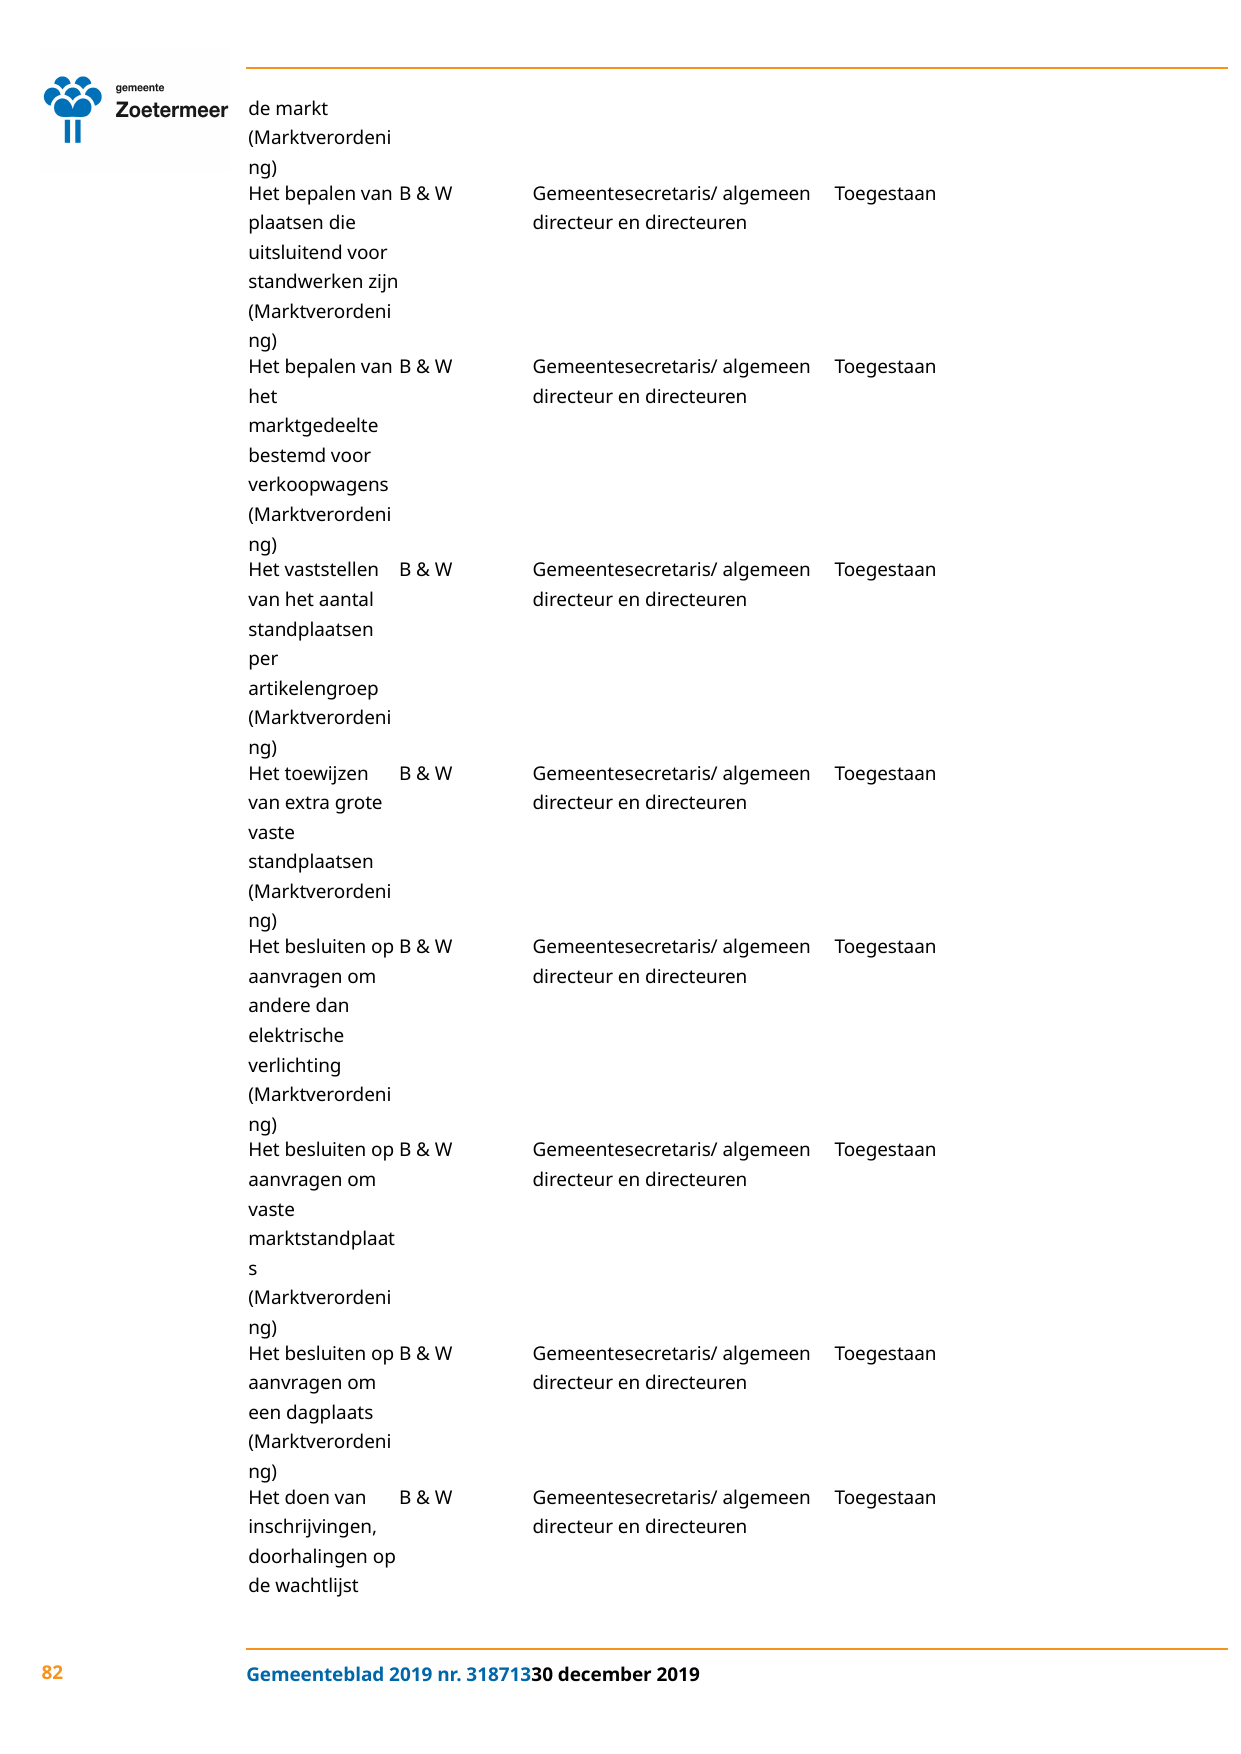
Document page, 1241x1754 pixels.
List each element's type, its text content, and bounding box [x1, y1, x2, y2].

table_cell Gemeentesecretaris/ algemeen directeur en directeuren [533, 557, 834, 760]
table_cell Gemeentesecretaris/ algemeen directeur en directeuren [533, 760, 834, 933]
table_cell Toegestaan [834, 1137, 1094, 1340]
table_cell Het bepalen van plaatsen die uitsluitend voor standwerken zijn (Marktverordening) [248, 180, 399, 353]
table_cell B & W [399, 1484, 532, 1598]
table_cell B & W [399, 1340, 532, 1484]
picture [41, 47, 231, 172]
table_cell B & W [399, 557, 532, 760]
table_cell Het besluiten op aanvragen om vaste marktstandplaats (Marktverordening) [248, 1137, 399, 1340]
table_cell Gemeentesecretaris/ algemeen directeur en directeuren [533, 180, 834, 353]
table_cell B & W [399, 1137, 532, 1340]
table_cell Toegestaan [834, 1340, 1094, 1484]
table_cell Toegestaan [834, 760, 1094, 933]
table_cell Toegestaan [834, 557, 1094, 760]
table_cell Het besluiten op aanvragen om andere dan elektrische verlichting (Marktverordening) [248, 934, 399, 1137]
table_cell Toegestaan [834, 180, 1094, 353]
table_cell Het toewijzen van extra grote vaste standplaatsen (Marktverordening) [248, 760, 399, 933]
table_cell Toegestaan [834, 353, 1094, 557]
table_cell B & W [399, 353, 532, 557]
table_cell Het bepalen van het marktgedeelte bestemd voor verkoopwagens (Marktverordening) [248, 353, 399, 557]
table_cell Het besluiten op aanvragen om een dagplaats (Marktverordening) [248, 1340, 399, 1484]
table_cell Gemeentesecretaris/ algemeen directeur en directeuren [533, 1137, 834, 1340]
table_cell B & W [399, 934, 532, 1137]
table_cell Het vaststellen van het aantal standplaatsen per artikelengroep (Marktverordening) [248, 557, 399, 760]
table_cell de markt (Marktverordening) [248, 95, 399, 180]
table_cell [533, 95, 834, 180]
table_cell Toegestaan [834, 1484, 1094, 1598]
table_cell Toegestaan [834, 934, 1094, 1137]
table_cell [399, 95, 532, 180]
table_cell Gemeentesecretaris/ algemeen directeur en directeuren [533, 1484, 834, 1598]
table_cell Gemeentesecretaris/ algemeen directeur en directeuren [533, 353, 834, 557]
table_cell Gemeentesecretaris/ algemeen directeur en directeuren [533, 1340, 834, 1484]
table_cell B & W [399, 760, 532, 933]
table_cell Gemeentesecretaris/ algemeen directeur en directeuren [533, 934, 834, 1137]
table_cell B & W [399, 180, 532, 353]
table_cell Het doen van inschrijvingen, doorhalingen op de wachtlijst [248, 1484, 399, 1598]
table_cell [834, 95, 1094, 180]
